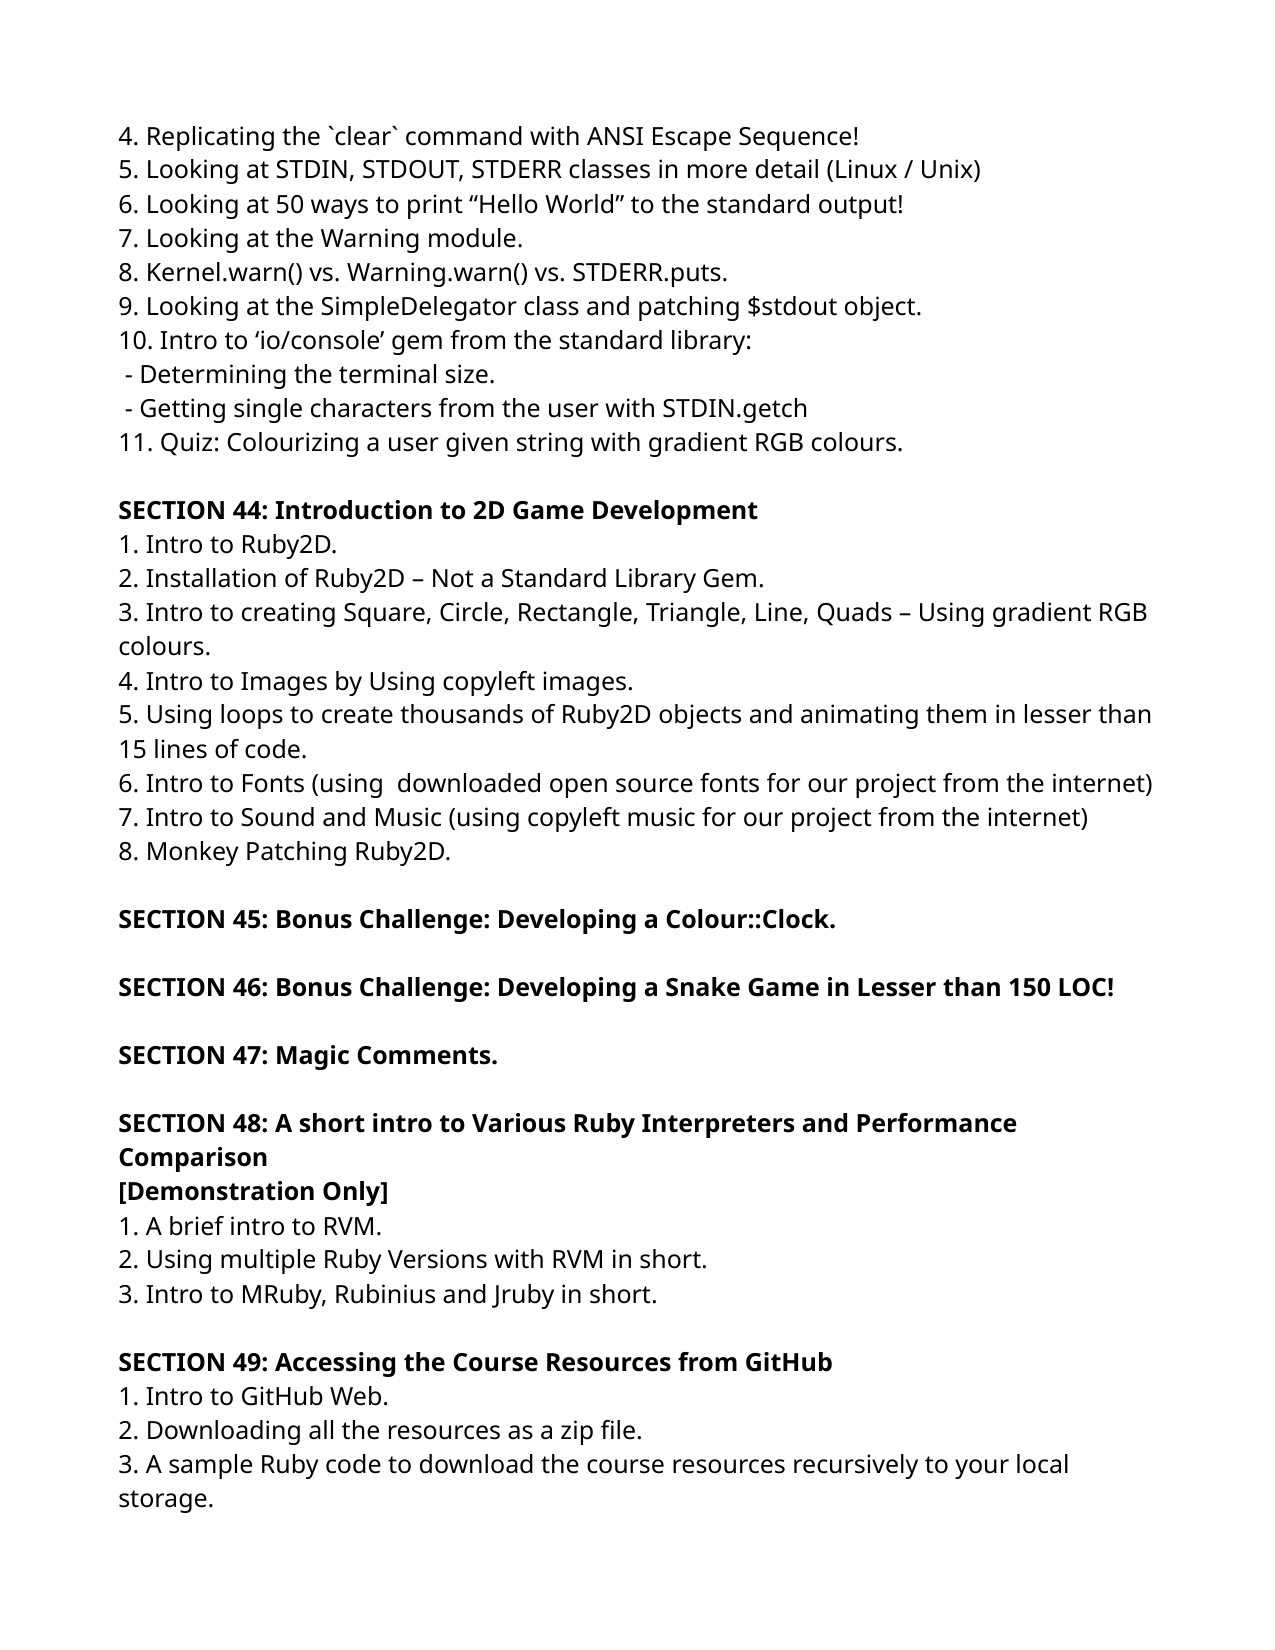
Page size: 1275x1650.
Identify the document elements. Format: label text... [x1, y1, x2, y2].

text 10. Intro to ‘io/console’ gem from the standard library: [118, 322, 1157, 357]
text 11. Quiz: Colourizing a user given string with gradient RGB colours. [118, 425, 1157, 459]
text - Determining the terminal size. [118, 357, 1157, 391]
text 2. Downloading all the resources as a zip file. [118, 1412, 1157, 1447]
text SECTION 49: Accessing the Course Resources from GitHub [118, 1344, 1157, 1378]
text SECTION 48: A short intro to Various Ruby Interpreters and Performance Comparison [118, 1106, 1157, 1174]
text 8. Monkey Patching Ruby2D. [118, 833, 1157, 867]
text 8. Kernel.warn() vs. Warning.warn() vs. STDERR.puts. [118, 254, 1157, 288]
text [Demonstration Only] [118, 1174, 1157, 1208]
text 2. Installation of Ruby2D – Not a Standard Library Gem. [118, 561, 1157, 595]
text 6. Looking at 50 ways to print “Hello World” to the standard output! [118, 186, 1157, 220]
text 7. Looking at the Warning module. [118, 220, 1157, 254]
text 5. Using loops to create thousands of Ruby2D objects and animating them in lesser than 15 lines of code. [118, 697, 1157, 765]
text 5. Looking at STDIN, STDOUT, STDERR classes in more detail (Linux / Unix) [118, 152, 1157, 186]
text 4. Intro to Images by Using copyleft images. [118, 663, 1157, 697]
text 6. Intro to Fonts (using downloaded open source fonts for our project from the internet) [118, 765, 1157, 799]
text 1. A brief intro to RVM. [118, 1208, 1157, 1242]
text 7. Intro to Sound and Music (using copyleft music for our project from the internet) [118, 799, 1157, 833]
text 3. A sample Ruby code to download the course resources recursively to your local storage. [118, 1447, 1157, 1515]
text 9. Looking at the SimpleDelegator class and patching $stdout object. [118, 288, 1157, 322]
text - Getting single characters from the user with STDIN.getch [118, 391, 1157, 425]
text SECTION 46: Bonus Challenge: Developing a Snake Game in Lesser than 150 LOC! [118, 970, 1157, 1004]
text 3. Intro to MRuby, Rubinius and Jruby in short. [118, 1276, 1157, 1310]
text 4. Replicating the `clear` command with ANSI Escape Sequence! [118, 118, 1157, 152]
text 2. Using multiple Ruby Versions with RVM in short. [118, 1242, 1157, 1276]
text SECTION 44: Introduction to 2D Game Development [118, 493, 1157, 527]
text 3. Intro to creating Square, Circle, Rectangle, Triangle, Line, Quads – Using gradient RGB colours. [118, 595, 1157, 663]
text SECTION 47: Magic Comments. [118, 1038, 1157, 1072]
text 1. Intro to GitHub Web. [118, 1378, 1157, 1412]
text SECTION 45: Bonus Challenge: Developing a Colour::Clock. [118, 902, 1157, 936]
text 1. Intro to Ruby2D. [118, 527, 1157, 561]
